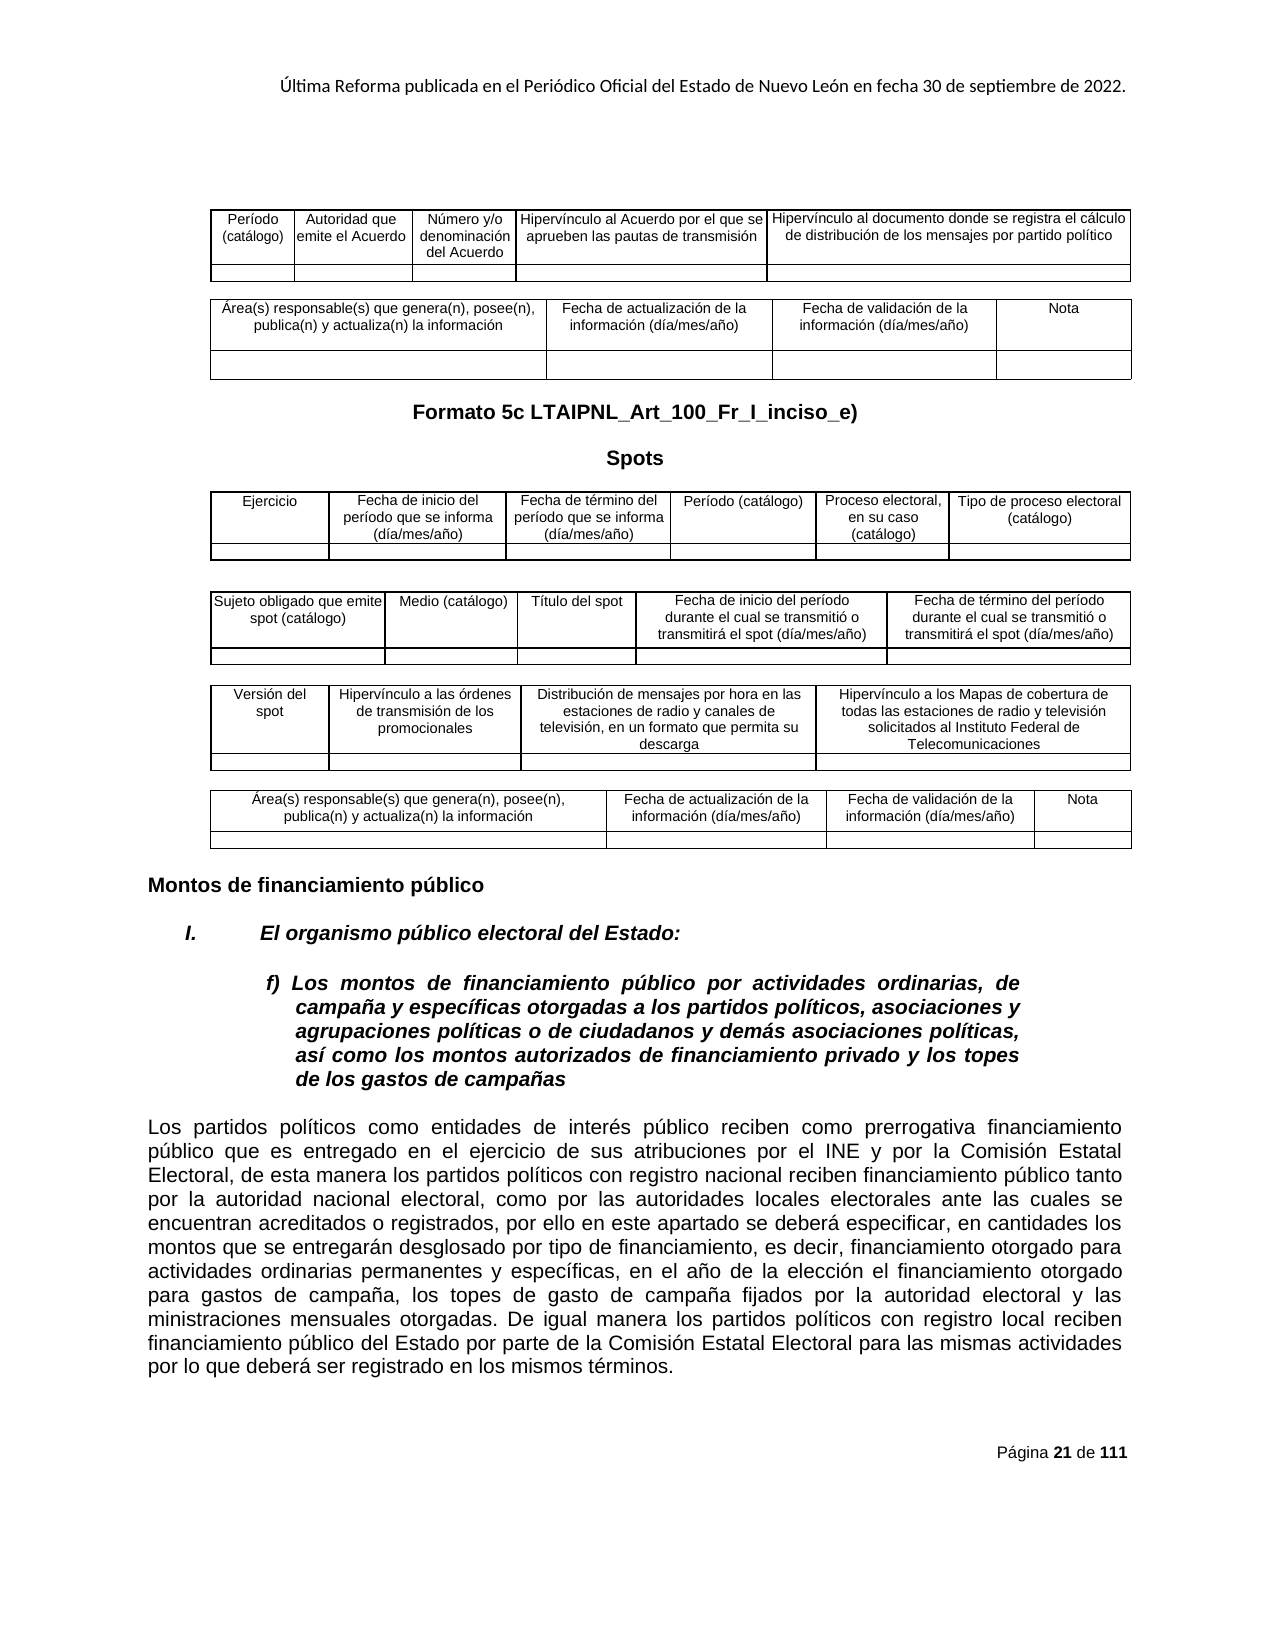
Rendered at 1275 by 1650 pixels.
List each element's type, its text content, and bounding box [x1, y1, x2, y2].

table_cell [1035, 832, 1131, 848]
table_cell [507, 544, 670, 559]
text Spots [148, 448, 1122, 469]
table_cell [773, 351, 996, 378]
table_header Fecha de inicio del período durante el cual se transmitió o transmitirá el spot (día/mes/año) [637, 593, 886, 647]
table_cell [212, 754, 328, 769]
table_cell [768, 265, 1130, 281]
table_cell [522, 754, 815, 769]
table_cell [817, 544, 948, 559]
table_header Distribución de mensajes por hora en las estaciones de radio y canales de televisión, en un formato que permita su descarga [522, 686, 815, 753]
table_cell [637, 649, 886, 664]
list f) Los montos de financiamiento público por actividades ordinarias, de campaña y específicas otorgadas a los partidos políticos, asociaciones y agrupaciones políticas o de ciudadanos y demás asociaciones políticas, así como los montos autorizados de financiamiento privado y los topes de los gastos de campañas [266, 971, 1023, 1091]
table_cell [817, 754, 1130, 769]
table_cell [888, 649, 1130, 664]
table_cell [386, 649, 517, 664]
table_header Número y/o denominación del Acuerdo [413, 211, 515, 264]
table_header Área(s) responsable(s) que genera(n), posee(n), publica(n) y actualiza(n) la información [211, 300, 546, 350]
table_cell [997, 351, 1131, 378]
table_header Ejercicio [212, 493, 328, 542]
table_cell [211, 832, 606, 848]
subtitle Formato 5c LTAIPNL_Art_100_Fr_I_inciso_e) [148, 400, 1122, 424]
table_header Fecha de inicio del período que se informa (día/mes/año) [330, 493, 505, 542]
table_header Fecha de término del período durante el cual se transmitió o transmitirá el spot (día/mes/año) [888, 593, 1130, 647]
table_header Fecha de validación de la información (día/mes/año) [827, 791, 1034, 831]
table_header Medio (catálogo) [386, 593, 517, 647]
table_header Fecha de término del período que se informa (día/mes/año) [507, 493, 670, 542]
table_cell [671, 544, 815, 559]
text Montos de financiamiento público [148, 873, 1127, 897]
table_header Sujeto obligado que emite spot (catálogo) [212, 593, 384, 647]
table_header Hipervínculo al documento donde se registra el cálculo de distribución de los mensajes por partido político [768, 211, 1130, 264]
table_cell [607, 832, 826, 848]
table_header Autoridad que emite el Acuerdo [295, 211, 412, 264]
table_header Hipervínculo a los Mapas de cobertura de todas las estaciones de radio y televisión solicitados al Instituto Federal de Telecomunicaciones [817, 686, 1130, 753]
table_cell [517, 265, 766, 281]
table_cell [212, 265, 294, 281]
table_header Proceso electoral, en su caso (catálogo) [817, 493, 948, 542]
table_cell [211, 351, 546, 378]
table_header Período (catálogo) [671, 493, 815, 542]
table_cell [295, 265, 412, 281]
table_cell [827, 832, 1034, 848]
text Los partidos políticos como entidades de interés público reciben como prerrogativa financiamiento público que es entregado en el ejercicio de sus atribuciones por el INE y por la Comisión Estatal Electoral, de esta manera los partidos políticos con registro nacional reciben financiamiento público tanto por la autoridad nacional electoral, como por las autoridades locales electorales ante las cuales se encuentran acreditados o registrados, por ello en este apartado se deberá especificar, en cantidades los montos que se entregarán desglosado por tipo de financiamiento, es decir, financiamiento otorgado para actividades ordinarias permanentes y específicas, en el año de la elección el financiamiento otorgado para gastos de campaña, los topes de gasto de campaña fijados por la autoridad electoral y las ministraciones mensuales otorgadas. De igual manera los partidos políticos con registro local reciben financiamiento público del Estado por parte de la Comisión Estatal Electoral para las mismas actividades por lo que deberá ser registrado en los mismos términos. [148, 1115, 1124, 1378]
text I. El organismo público electoral del Estado: [185, 921, 1039, 945]
table_header Versión del spot [212, 686, 328, 753]
table_cell [212, 649, 384, 664]
table_header Hipervínculo a las órdenes de transmisión de los promocionales [330, 686, 520, 753]
table_cell [413, 265, 515, 281]
table_cell [330, 544, 505, 559]
table_header Fecha de actualización de la información (día/mes/año) [607, 791, 826, 831]
table_header Área(s) responsable(s) que genera(n), posee(n), publica(n) y actualiza(n) la información [211, 791, 606, 831]
table_cell [330, 754, 520, 769]
table_header Fecha de actualización de la información (día/mes/año) [547, 300, 772, 350]
table_cell [547, 351, 772, 378]
table_cell [212, 544, 328, 559]
table_header Tipo de proceso electoral (catálogo) [950, 493, 1130, 542]
table_header Hipervínculo al Acuerdo por el que se aprueben las pautas de transmisión [517, 211, 766, 264]
table_header Nota [1035, 791, 1131, 831]
table_header Nota [997, 300, 1131, 350]
table_header Período (catálogo) [212, 211, 294, 264]
table_cell [518, 649, 635, 664]
table_header Fecha de validación de la información (día/mes/año) [773, 300, 996, 350]
table_header Título del spot [518, 593, 635, 647]
table_cell [950, 544, 1130, 559]
